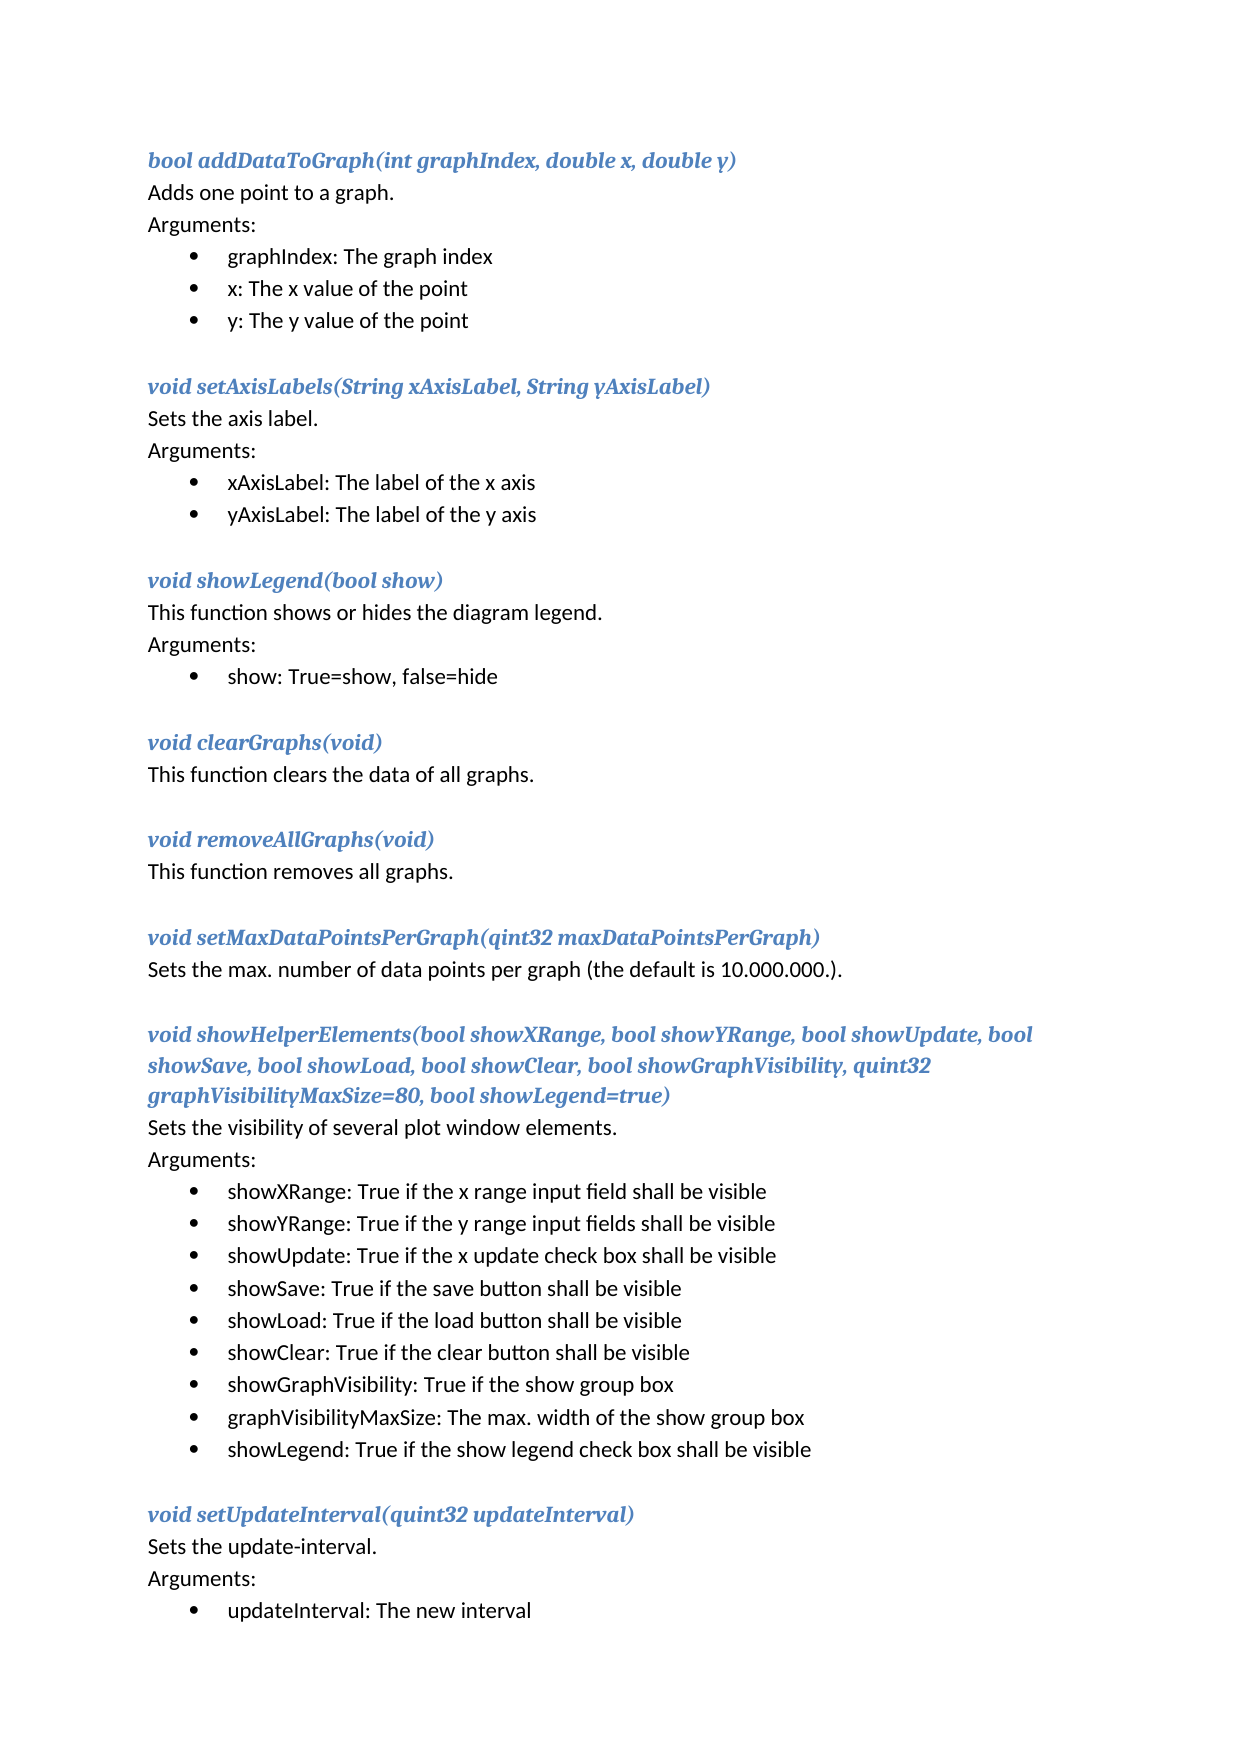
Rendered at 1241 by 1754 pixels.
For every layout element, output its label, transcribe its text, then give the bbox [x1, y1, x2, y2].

subtitle void removeAllGraphs(void) [148, 827, 1093, 854]
text Arguments: [148, 210, 1093, 238]
text Sets the max. number of data points per graph (the default is 10.000.000.). [148, 955, 1093, 983]
text Arguments: [148, 1145, 1093, 1173]
list x: The x value of the point [190, 274, 1093, 302]
text Sets the update-interval. [148, 1532, 1093, 1560]
text This function shows or hides the diagram legend. [148, 598, 1093, 626]
list showXRange: True if the x range input field shall be visible [190, 1177, 1093, 1205]
list showClear: True if the clear button shall be visible [190, 1338, 1093, 1366]
list yAxisLabel: The label of the y axis [190, 501, 1093, 529]
subtitle void showHelperElements(bool showXRange, bool showYRange, bool showUpdate, bool showSave, bool showLoad, bool showClear, bool showGraphVisibility, quint32 graphVisibilityMaxSize=80, bool showLegend=true) [148, 1022, 1093, 1109]
list showLegend: True if the show legend check box shall be visible [190, 1435, 1093, 1463]
subtitle void setUpdateInterval(quint32 updateInterval) [148, 1502, 1093, 1528]
text Arguments: [148, 630, 1093, 658]
text This function clears the data of all graphs. [148, 760, 1093, 788]
subtitle void showLegend(bool show) [148, 568, 1093, 594]
subtitle void setMaxDataPointsPerGraph(qint32 maxDataPointsPerGraph) [148, 925, 1093, 951]
list y: The y value of the point [190, 307, 1093, 334]
text Adds one point to a graph. [148, 178, 1093, 206]
list showLoad: True if the load button shall be visible [190, 1306, 1093, 1334]
subtitle void clearGraphs(void) [148, 730, 1093, 756]
list showYRange: True if the y range input fields shall be visible [190, 1209, 1093, 1237]
list show: True=show, false=hide [190, 662, 1093, 691]
list xAxisLabel: The label of the x axis [190, 468, 1093, 496]
list graphIndex: The graph index [190, 242, 1093, 270]
list showUpdate: True if the x update check box shall be visible [190, 1242, 1093, 1270]
subtitle void setAxisLabels(String xAxisLabel, String yAxisLabel) [148, 374, 1093, 400]
text Sets the axis label. [148, 404, 1093, 432]
text This function removes all graphs. [148, 857, 1093, 886]
text Arguments: [148, 436, 1093, 464]
list graphVisibilityMaxSize: The max. width of the show group box [190, 1403, 1093, 1431]
text Arguments: [148, 1564, 1093, 1592]
list showSave: True if the save button shall be visible [190, 1274, 1093, 1302]
list showGraphVisibility: True if the show group box [190, 1370, 1093, 1398]
text Sets the visibility of several plot window elements. [148, 1113, 1093, 1141]
list updateInterval: The new interval [190, 1597, 1093, 1625]
subtitle bool addDataToGraph(int graphIndex, double x, double y) [148, 148, 1093, 174]
